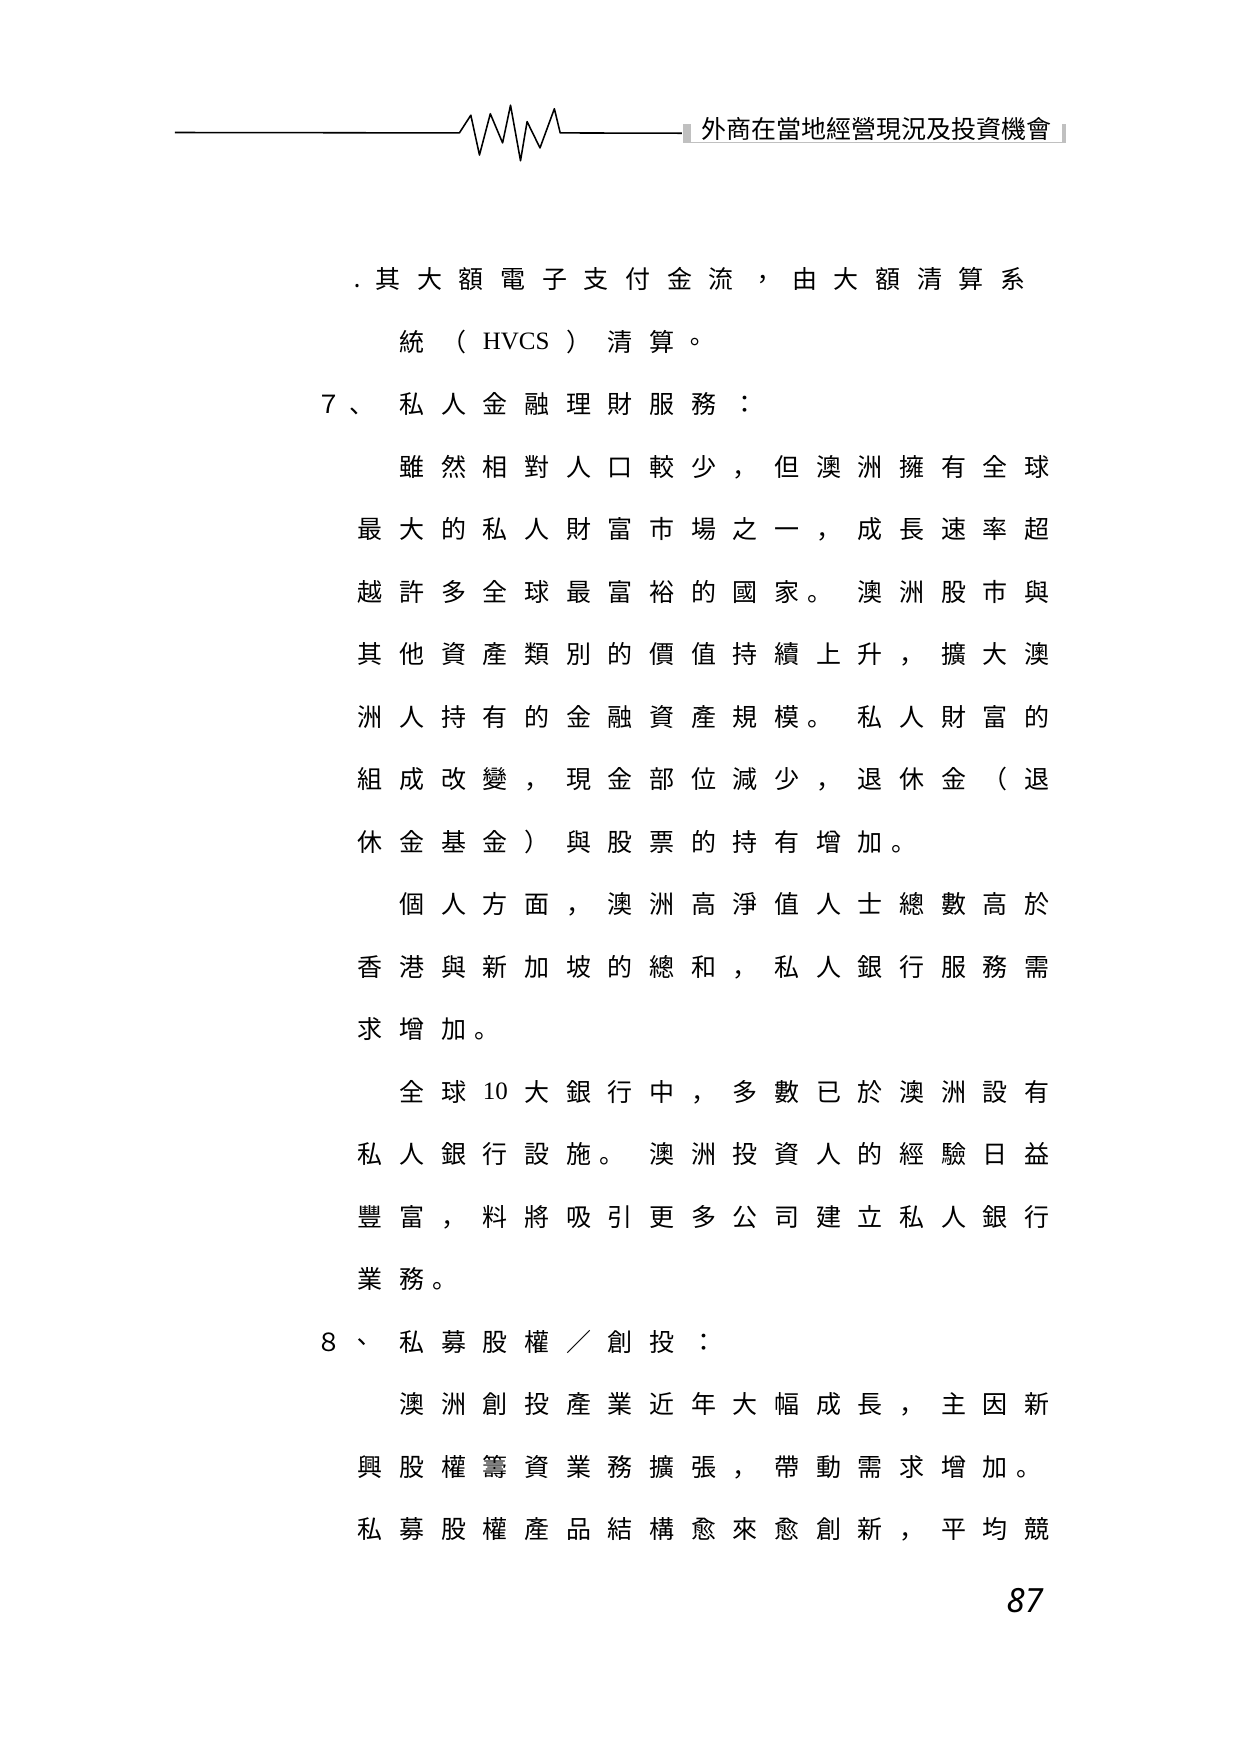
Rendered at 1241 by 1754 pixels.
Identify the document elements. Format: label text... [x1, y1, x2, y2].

text 個人方面，澳洲高淨值人士總數高於香港與新加坡的總和，私人銀行服務需求增加。 [330, 861, 1058, 1049]
text 雖然相對人口較少，但澳洲擁有全球最大的私人財富市場之一，成長速率超越許多全球最富裕的國家。澳洲股市與其他資產類別的價值持續上升，擴大澳洲人持有的金融資產規模。私人財富的組成改變，現金部位減少，退休金（退休金基金）與股票的持有增加。 [330, 424, 1058, 861]
text 全球10大銀行中，多數已於澳洲設有私人銀行設施。澳洲投資人的經驗日益豐富，料將吸引更多公司建立私人銀行業務。 [330, 1049, 1058, 1299]
text ８、私募股權／創投： [281, 1299, 1058, 1361]
text ７、私人金融理財服務： [281, 361, 1058, 424]
text ․ 其大額電子支付金流，由大額清算系統（HVCS）清算。 [330, 236, 1058, 361]
text 澳洲創投產業近年大幅成長，主因新興股權籌資業務擴張，帶動需求增加。私募股權產品結構愈來愈創新，平均競 [330, 1361, 1058, 1549]
